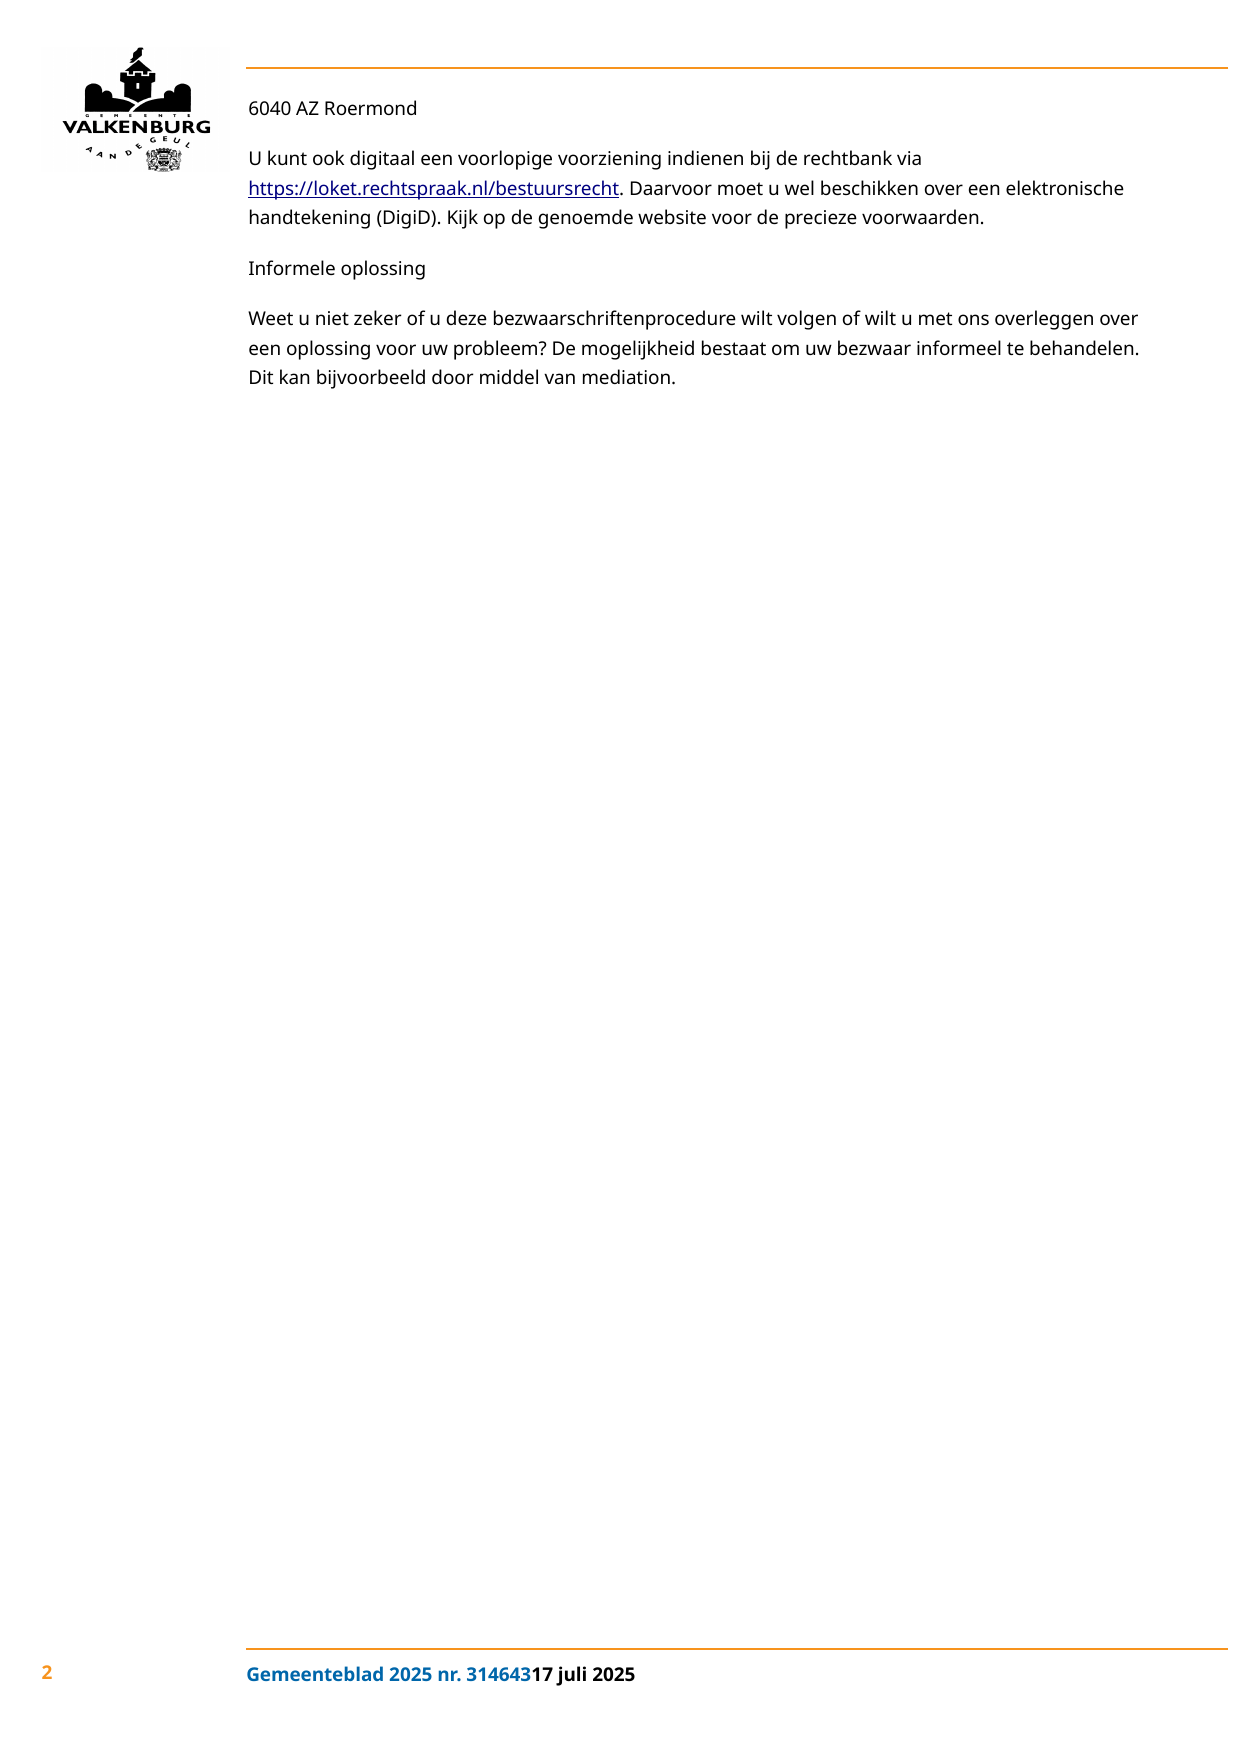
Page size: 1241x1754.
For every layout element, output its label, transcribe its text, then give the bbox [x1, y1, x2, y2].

text Weet u niet zeker of u deze bezwaarschriftenprocedure wilt volgen of wilt u met ons overleggen over een oplossing voor uw probleem? De mogelijkheid bestaat om uw bezwaar informeel te behandelen. Dit kan bijvoorbeeld door middel van mediation. [248, 305, 1152, 390]
text Informele oplossing [248, 255, 1152, 281]
text 6040 AZ Roermond [248, 95, 1152, 121]
text U kunt ook digitaal een voorlopige voorziening indienen bij de rechtbank via https://loket.rechtspraak.nl/bestuursrecht. Daarvoor moet u wel beschikken over een elektronische handtekening (DigiD). Kijk op de genoemde website voor de precieze voorwaarden. [248, 145, 1152, 230]
picture [41, 47, 231, 172]
